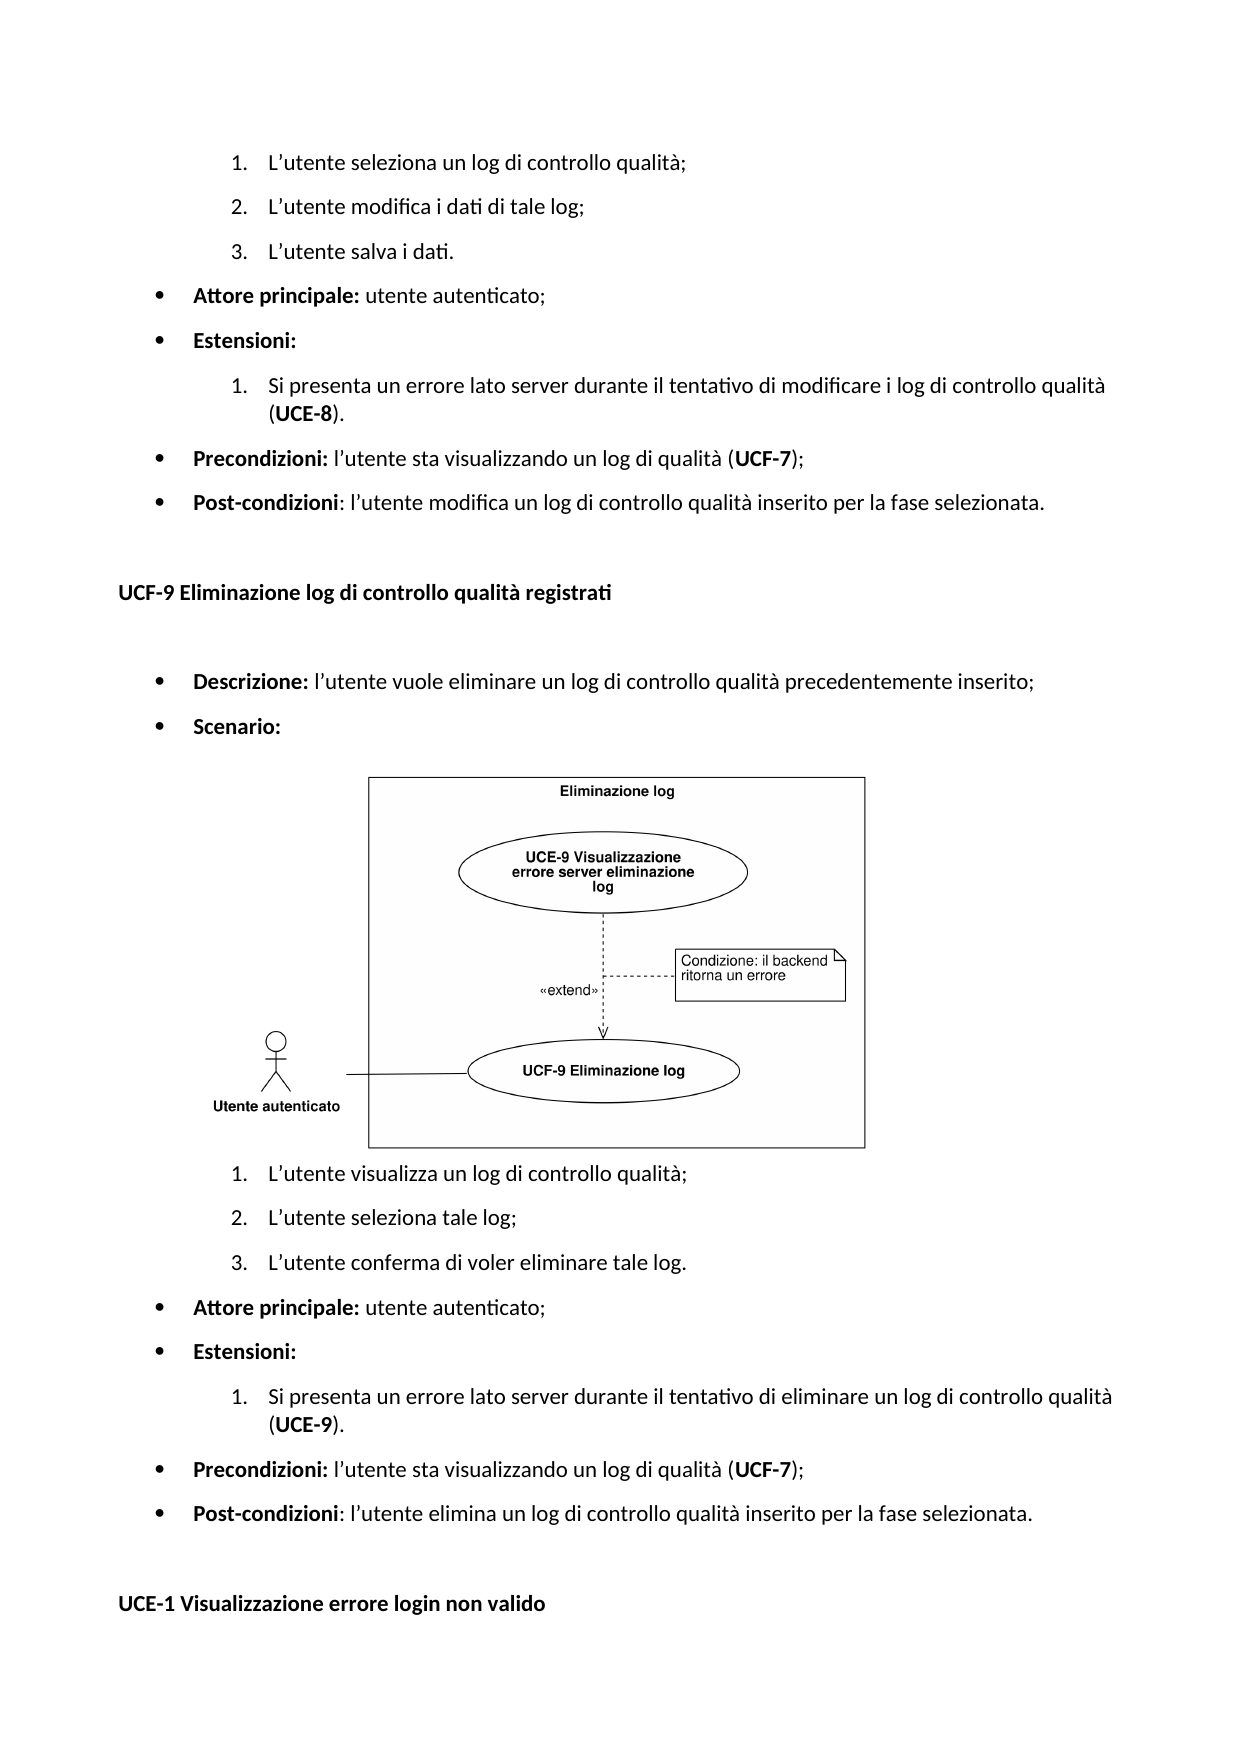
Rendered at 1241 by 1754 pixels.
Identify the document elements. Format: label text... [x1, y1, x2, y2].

list Scenario: [156, 712, 1122, 740]
list L’utente seleziona un log di controllo qualità; [231, 148, 1122, 176]
list Descrizione: l’utente vuole eliminare un log di controllo qualità precedentemente inserito; [156, 667, 1122, 695]
list L’utente visualizza un log di controllo qualità; [231, 757, 1122, 1187]
list Estensioni: [156, 326, 1122, 354]
list L’utente modifica i dati di tale log; [231, 192, 1122, 220]
list Si presenta un errore lato server durante il tentativo di eliminare un log di controllo qualità (UCE-9). [231, 1382, 1122, 1438]
text UCE-1 Visualizzazione errore login non valido [118, 1589, 1122, 1617]
list Attore principale: utente autenticato; [156, 282, 1122, 310]
list L’utente seleziona tale log; [231, 1203, 1122, 1231]
list Estensioni: [156, 1337, 1122, 1366]
list Attore principale: utente autenticato; [156, 1293, 1122, 1321]
list L’utente conferma di voler eliminare tale log. [231, 1248, 1122, 1276]
list Post-condizioni: l’utente modifica un log di controllo qualità inserito per la fase selezionata. [156, 488, 1122, 516]
list Post-condizioni: l’utente elimina un log di controllo qualità inserito per la fase selezionata. [156, 1499, 1122, 1528]
list Si presenta un errore lato server durante il tentativo di modificare i log di controllo qualità (UCE-8). [231, 371, 1122, 427]
list Precondizioni: l’utente sta visualizzando un log di qualità (UCF-7); [156, 444, 1122, 472]
picture [195, 767, 877, 1159]
list Precondizioni: l’utente sta visualizzando un log di qualità (UCF-7); [156, 1455, 1122, 1483]
text UCF-9 Eliminazione log di controllo qualità registrati [118, 578, 1122, 606]
list L’utente salva i dati. [231, 237, 1122, 265]
